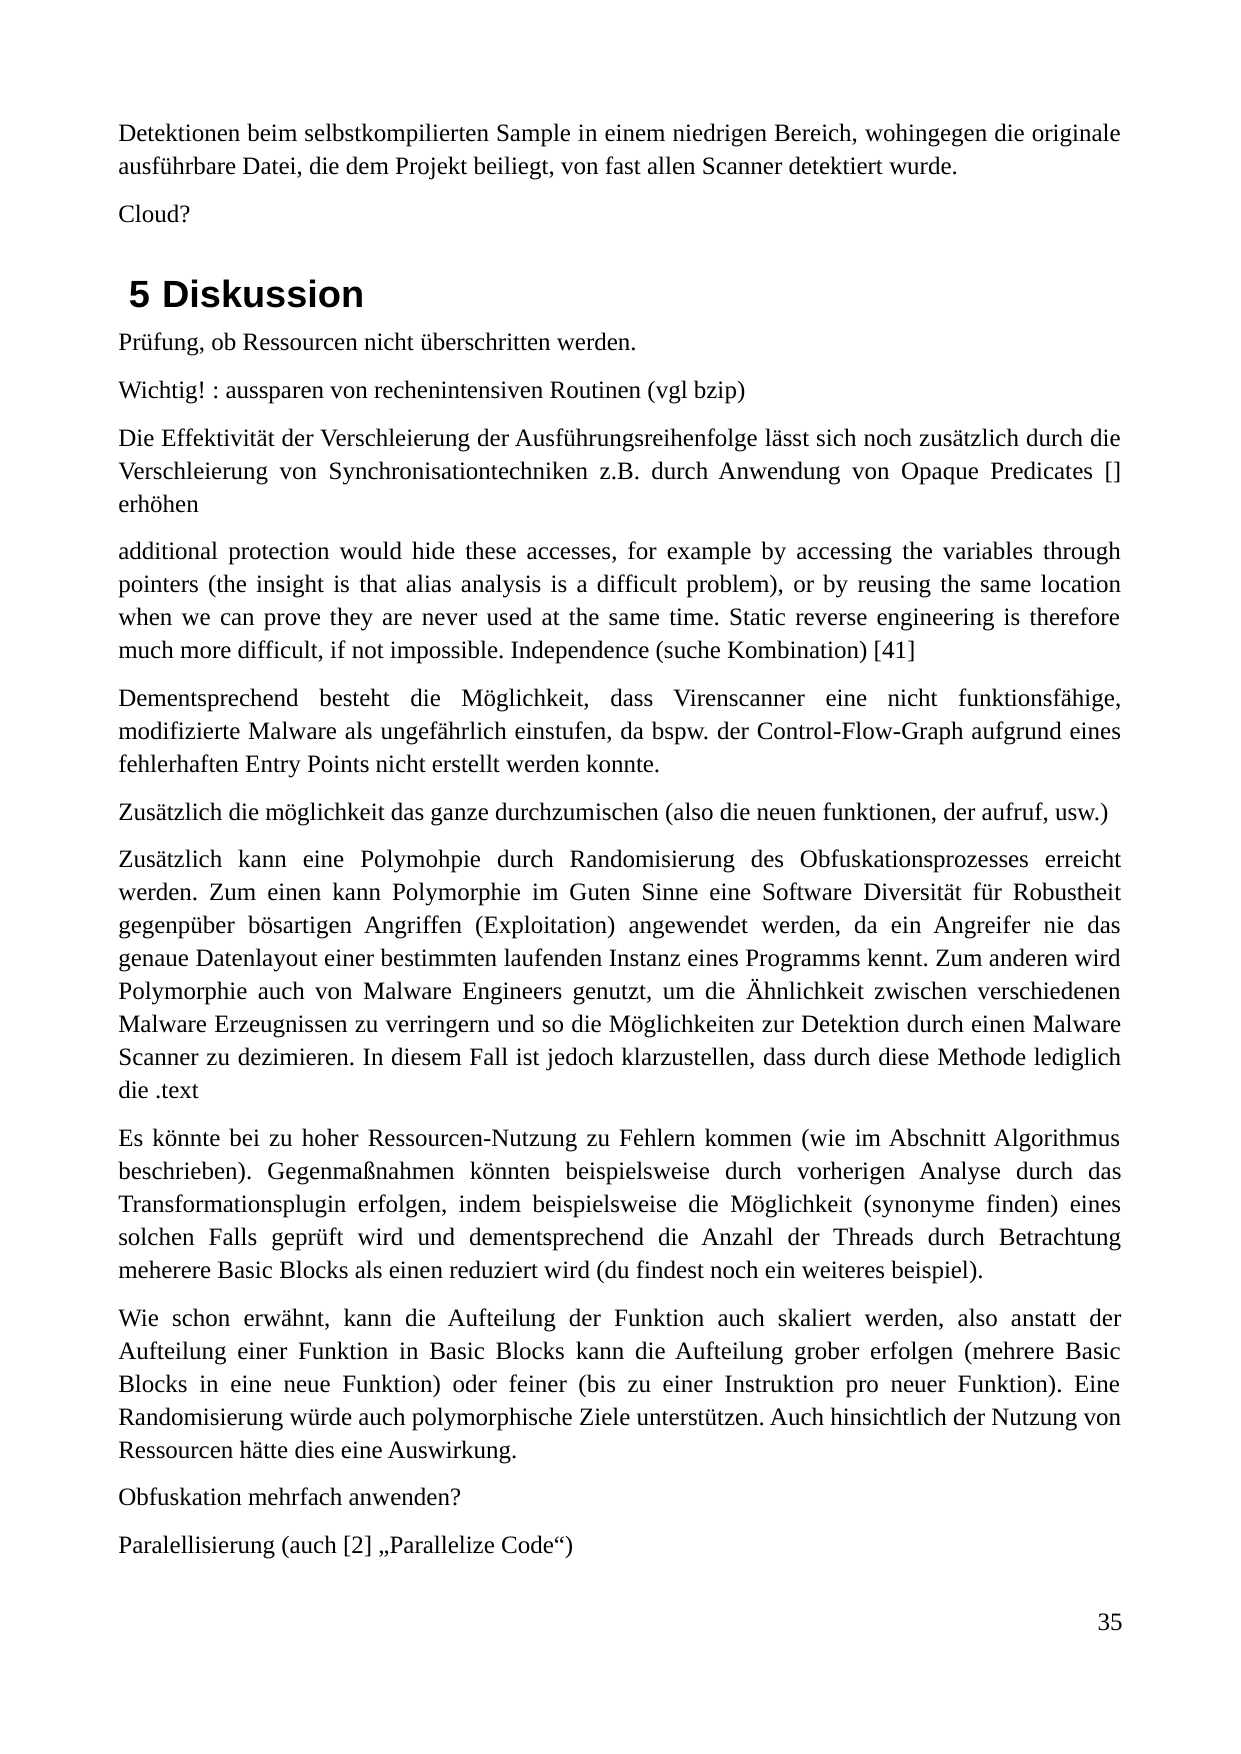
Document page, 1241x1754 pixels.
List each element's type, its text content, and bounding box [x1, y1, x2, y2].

text Wichtig! : aussparen von rechenintensiven Routinen (vgl bzip) [118, 375, 1122, 404]
text Die Effektivität der Verschleierung der Ausführungsreihenfolge lässt sich noch zusätzlich durch die Verschleierung von Synchronisationtechniken z.B. durch Anwendung von Opaque Predicates [] erhöhen [118, 423, 1122, 517]
text Wie schon erwähnt, kann die Aufteilung der Funktion auch skaliert werden, also anstatt der Aufteilung einer Funktion in Basic Blocks kann die Aufteilung grober erfolgen (mehrere Basic Blocks in eine neue Funktion) oder feiner (bis zu einer Instruktion pro neuer Funktion). Eine Randomisierung würde auch polymorphische Ziele unterstützen. Auch hinsichtlich der Nutzung von Ressourcen hätte dies eine Auswirkung. [118, 1303, 1122, 1463]
text Cloud? [118, 199, 1122, 227]
text Zusätzlich die möglichkeit das ganze durchzumischen (also die neuen funktionen, der aufruf, usw.) [118, 797, 1122, 825]
text Detektionen beim selbstkompilierten Sample in einem niedrigen Bereich, wohingegen die originale ausführbare Datei, die dem Projekt beiliegt, von fast allen Scanner detektiert wurde. [118, 118, 1122, 180]
text Dementsprechend besteht die Möglichkeit, dass Virenscanner eine nicht funktionsfähige, modifizierte Malware als ungefährlich einstufen, da bspw. der Control-Flow-Graph aufgrund eines fehlerhaften Entry Points nicht erstellt werden konnte. [118, 683, 1122, 778]
text Zusätzlich kann eine Polymohpie durch Randomisierung des Obfuskationsprozesses erreicht werden. Zum einen kann Polymorphie im Guten Sinne eine Software Diversität für Robustheit gegenpüber bösartigen Angriffen (Exploitation) angewendet werden, da ein Angreifer nie das genaue Datenlayout einer bestimmten laufenden Instanz eines Programms kennt. Zum anderen wird Polymorphie auch von Malware Engineers genutzt, um die Ähnlichkeit zwischen verschiedenen Malware Erzeugnissen zu verringern und so die Möglichkeiten zur Detektion durch einen Malware Scanner zu dezimieren. In diesem Fall ist jedoch klarzustellen, dass durch diese Methode lediglich die .text [118, 844, 1122, 1104]
text Paralellisierung (auch [2] „Parallelize Code“) [118, 1530, 1122, 1559]
text Prüfung, ob Ressourcen nicht überschritten werden. [118, 327, 1122, 356]
text Obfuskation mehrfach anwenden? [118, 1482, 1122, 1511]
subtitle Diskussion [118, 271, 1122, 315]
text additional protection would hide these accesses, for example by accessing the variables through pointers (the insight is that alias analysis is a difficult problem), or by reusing the same location when we can prove they are never used at the same time. Static reverse engineering is therefore much more difficult, if not impossible. Independence (suche Kombination) [41] [118, 536, 1122, 664]
text Es könnte bei zu hoher Ressourcen-Nutzung zu Fehlern kommen (wie im Abschnitt Algorithmus beschrieben). Gegenmaßnahmen könnten beispielsweise durch vorherigen Analyse durch das Transformationsplugin erfolgen, indem beispielsweise die Möglichkeit (synonyme finden) eines solchen Falls geprüft wird und dementsprechend die Anzahl der Threads durch Betrachtung meherere Basic Blocks als einen reduziert wird (du findest noch ein weiteres beispiel). [118, 1123, 1122, 1284]
